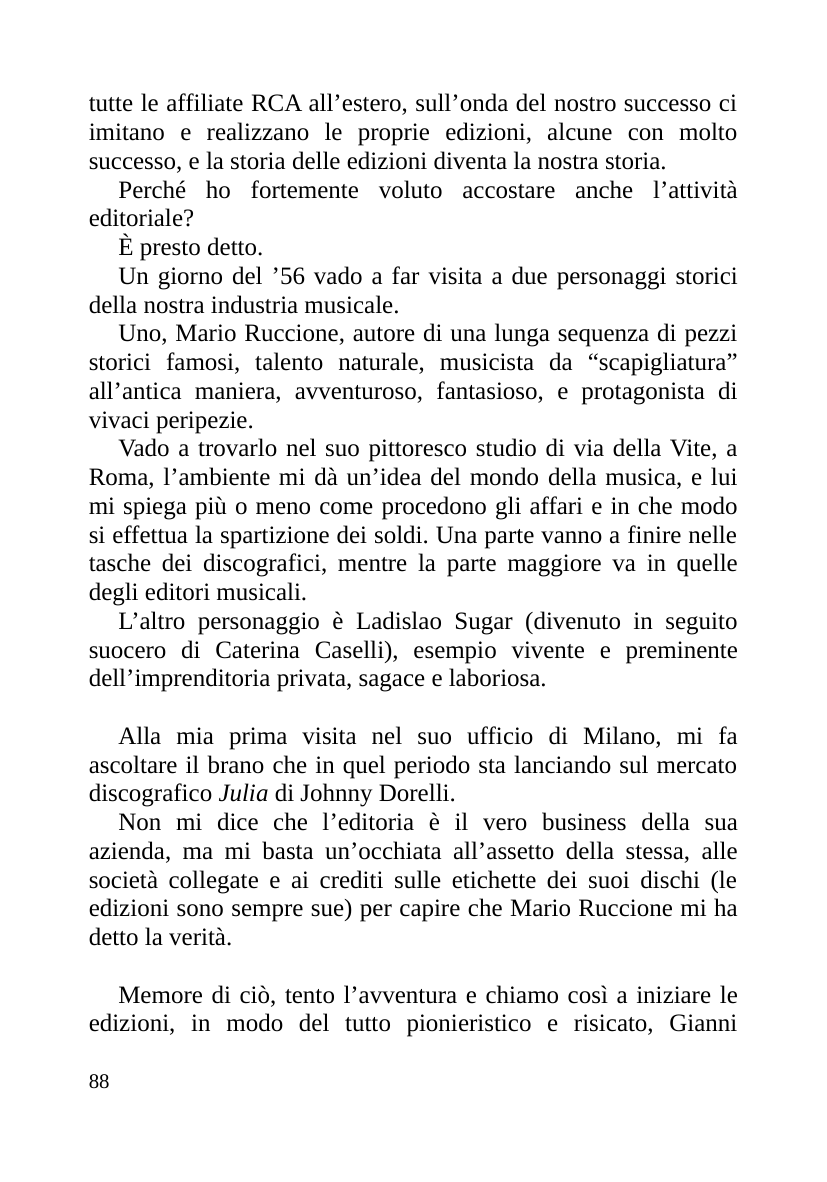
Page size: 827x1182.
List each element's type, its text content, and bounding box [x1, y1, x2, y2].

text Vado a trovarlo nel suo pittoresco studio di via della Vite, a Roma, l’ambiente mi dà un’idea del mondo della musica, e lui mi spiega più o meno come procedono gli affari e in che modo si effettua la spartizione dei soldi. Una parte vanno a finire nelle tasche dei discografici, mentre la parte maggiore va in quelle degli editori musicali. [88, 433, 738, 606]
text Alla mia prima visita nel suo ufficio di Milano, mi fa ascoltare il brano che in quel periodo sta lanciando sul mercato discografico Julia di Johnny Dorelli. [88, 721, 738, 807]
text L’altro personaggio è Ladislao Sugar (divenuto in seguito suocero di Caterina Caselli), esempio vivente e preminente dell’imprenditoria privata, sagace e laboriosa. [88, 606, 738, 692]
text Un giorno del ’56 vado a far visita a due personaggi storici della nostra industria musicale. [88, 261, 738, 318]
text Non mi dice che l’editoria è il vero business della sua azienda, ma mi basta un’occhiata all’assetto della stessa, alle società collegate e ai crediti sulle etichette dei suoi dischi (le edizioni sono sempre sue) per capire che Mario Ruccione mi ha detto la verità. [88, 807, 738, 951]
text tutte le affiliate RCA all’estero, sull’onda del nostro successo ci imitano e realizzano le proprie edizioni, alcune con molto successo, e la storia delle edizioni diventa la nostra storia. [88, 88, 738, 175]
text È presto detto. [88, 232, 738, 261]
text Uno, Mario Ruccione, autore di una lunga sequenza di pezzi storici famosi, talento naturale, musicista da “scapigliatura” all’antica maniera, avventuroso, fantasioso, e protagonista di vivaci peripezie. [88, 318, 738, 433]
text Memore di ciò, tento l’avventura e chiamo così a iniziare le edizioni, in modo del tutto pionieristico e risicato, Gianni [88, 980, 738, 1037]
text Perché ho fortemente voluto accostare anche l’attività editoriale? [88, 175, 738, 232]
